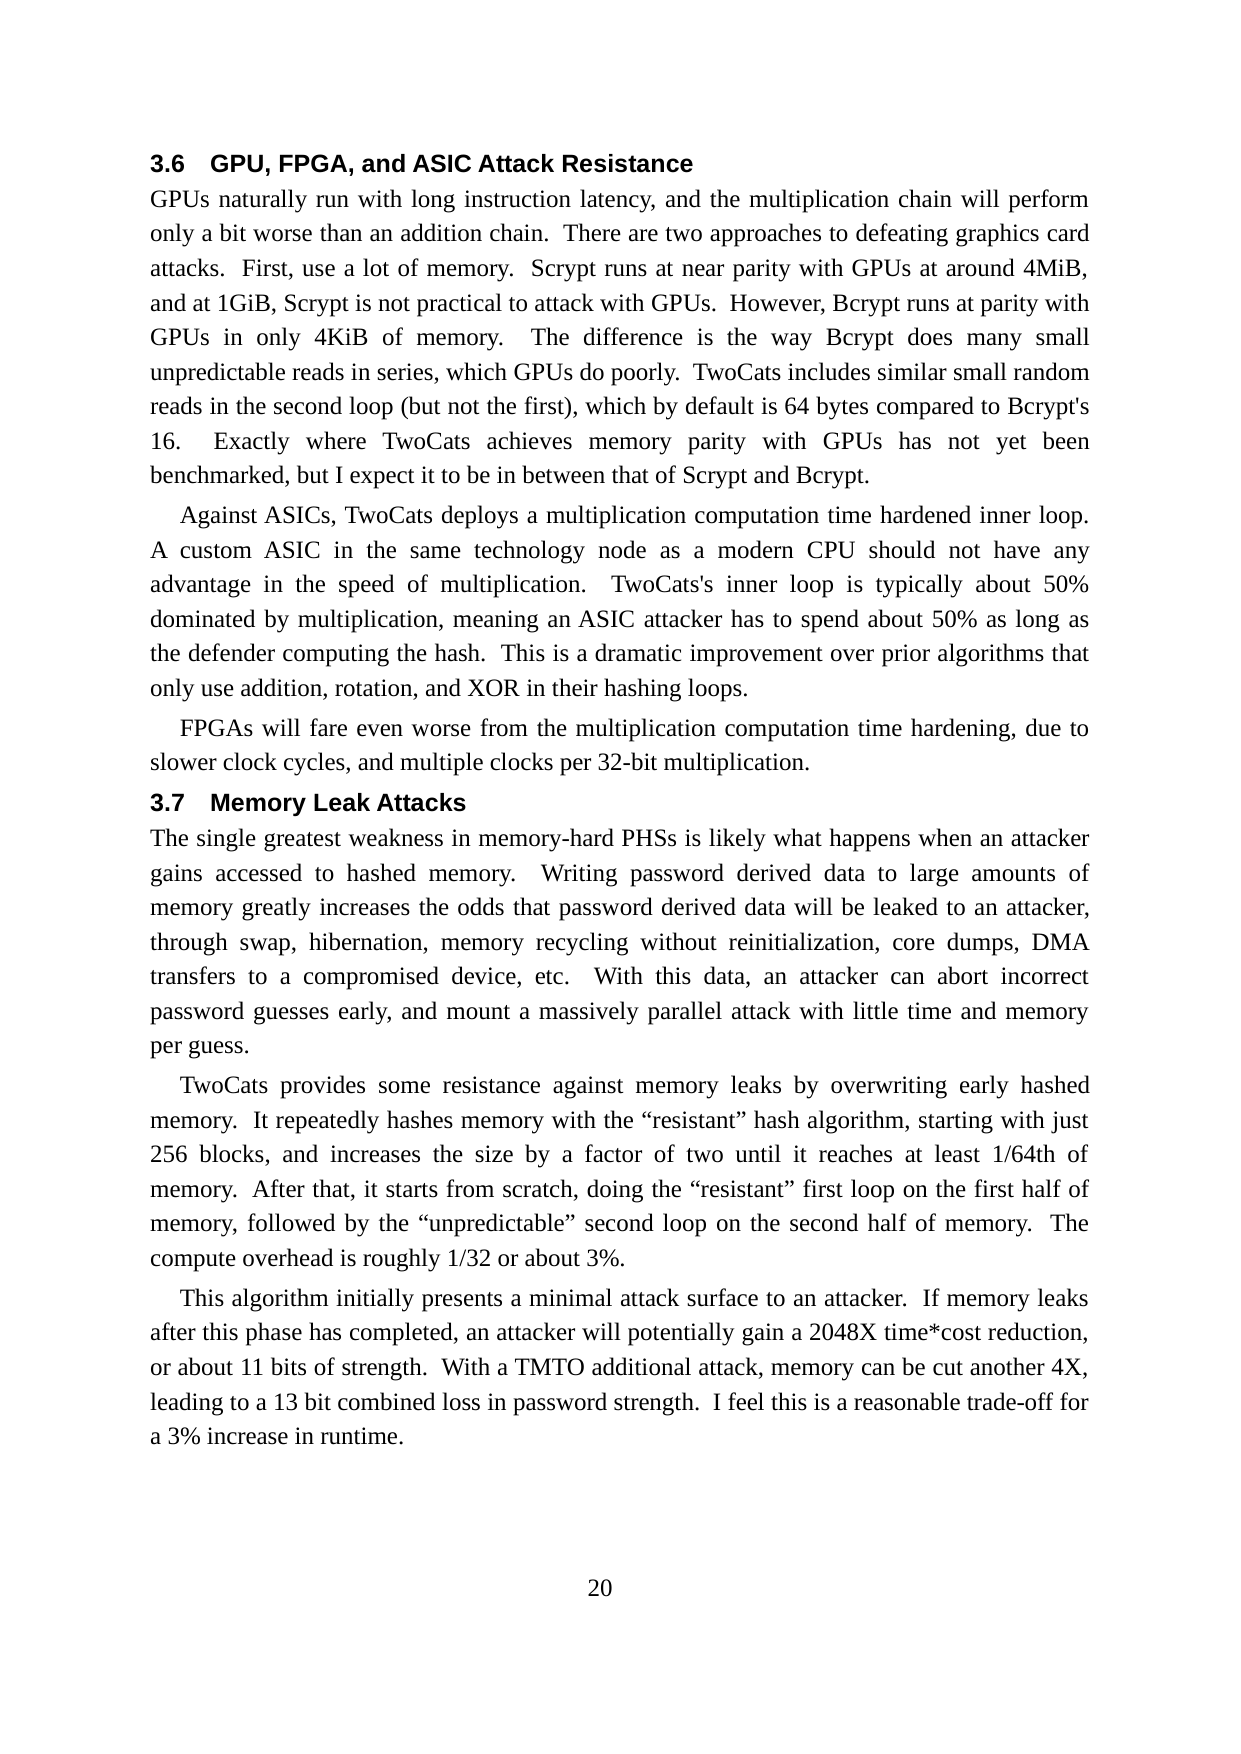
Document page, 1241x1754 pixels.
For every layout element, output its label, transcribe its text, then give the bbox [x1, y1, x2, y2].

text GPUs naturally run with long instruction latency, and the multiplication chain will perform only a bit worse than an addition chain. There are two approaches to defeating graphics card attacks. First, use a lot of memory. Scrypt runs at near parity with GPUs at around 4MiB, and at 1GiB, Scrypt is not practical to attack with GPUs. However, Bcrypt runs at parity with GPUs in only 4KiB of memory. The difference is the way Bcrypt does many small unpredictable reads in series, which GPUs do poorly. TwoCats includes similar small random reads in the second loop (but not the first), which by default is 64 bytes compared to Bcrypt's 16. Exactly where TwoCats achieves memory parity with GPUs has not yet been benchmarked, but I expect it to be in between that of Scrypt and Bcrypt. [150, 185, 1091, 489]
text TwoCats provides some resistance against memory leaks by overwriting early hashed memory. It repeatedly hashes memory with the “resistant” hash algorithm, starting with just 256 blocks, and increases the size by a factor of two until it reaches at least 1/64th of memory. After that, it starts from scratch, doing the “resistant” first loop on the first half of memory, followed by the “unpredictable” second loop on the second half of memory. The compute overhead is roughly 1/32 or about 3%. [150, 1071, 1091, 1272]
text This algorithm initially presents a minimal attack surface to an attacker. If memory leaks after this phase has completed, an attacker will potentially gain a 2048X time*cost reduction, or about 11 bits of strength. With a TMTO additional attack, memory can be cut another 4X, leading to a 13 bit combined loss in password strength. I feel this is a reasonable trade-off for a 3% increase in runtime. [150, 1284, 1091, 1450]
subtitle Memory Leak Attacks [150, 789, 1091, 817]
text The single greatest weakness in memory-hard PHSs is likely what happens when an attacker gains accessed to hashed memory. Writing password derived data to large amounts of memory greatly increases the odds that password derived data will be leaked to an attacker, through swap, hibernation, memory recycling without reinitialization, core dumps, DMA transfers to a compromised device, etc. With this data, an attacker can abort incorrect password guesses early, and mount a massively parallel attack with little time and memory per guess. [150, 824, 1091, 1059]
text Against ASICs, TwoCats deploys a multiplication computation time hardened inner loop. A custom ASIC in the same technology node as a modern CPU should not have any advantage in the speed of multiplication. TwoCats's inner loop is typically about 50% dominated by multiplication, meaning an ASIC attacker has to spend about 50% as long as the defender computing the hash. This is a dramatic improvement over prior algorithms that only use addition, rotation, and XOR in their hashing loops. [150, 501, 1091, 702]
subtitle GPU, FPGA, and ASIC Attack Resistance [150, 150, 1091, 178]
text FPGAs will fare even worse from the multiplication computation time hardening, due to slower clock cycles, and multiple clocks per 32-bit multiplication. [150, 714, 1091, 776]
